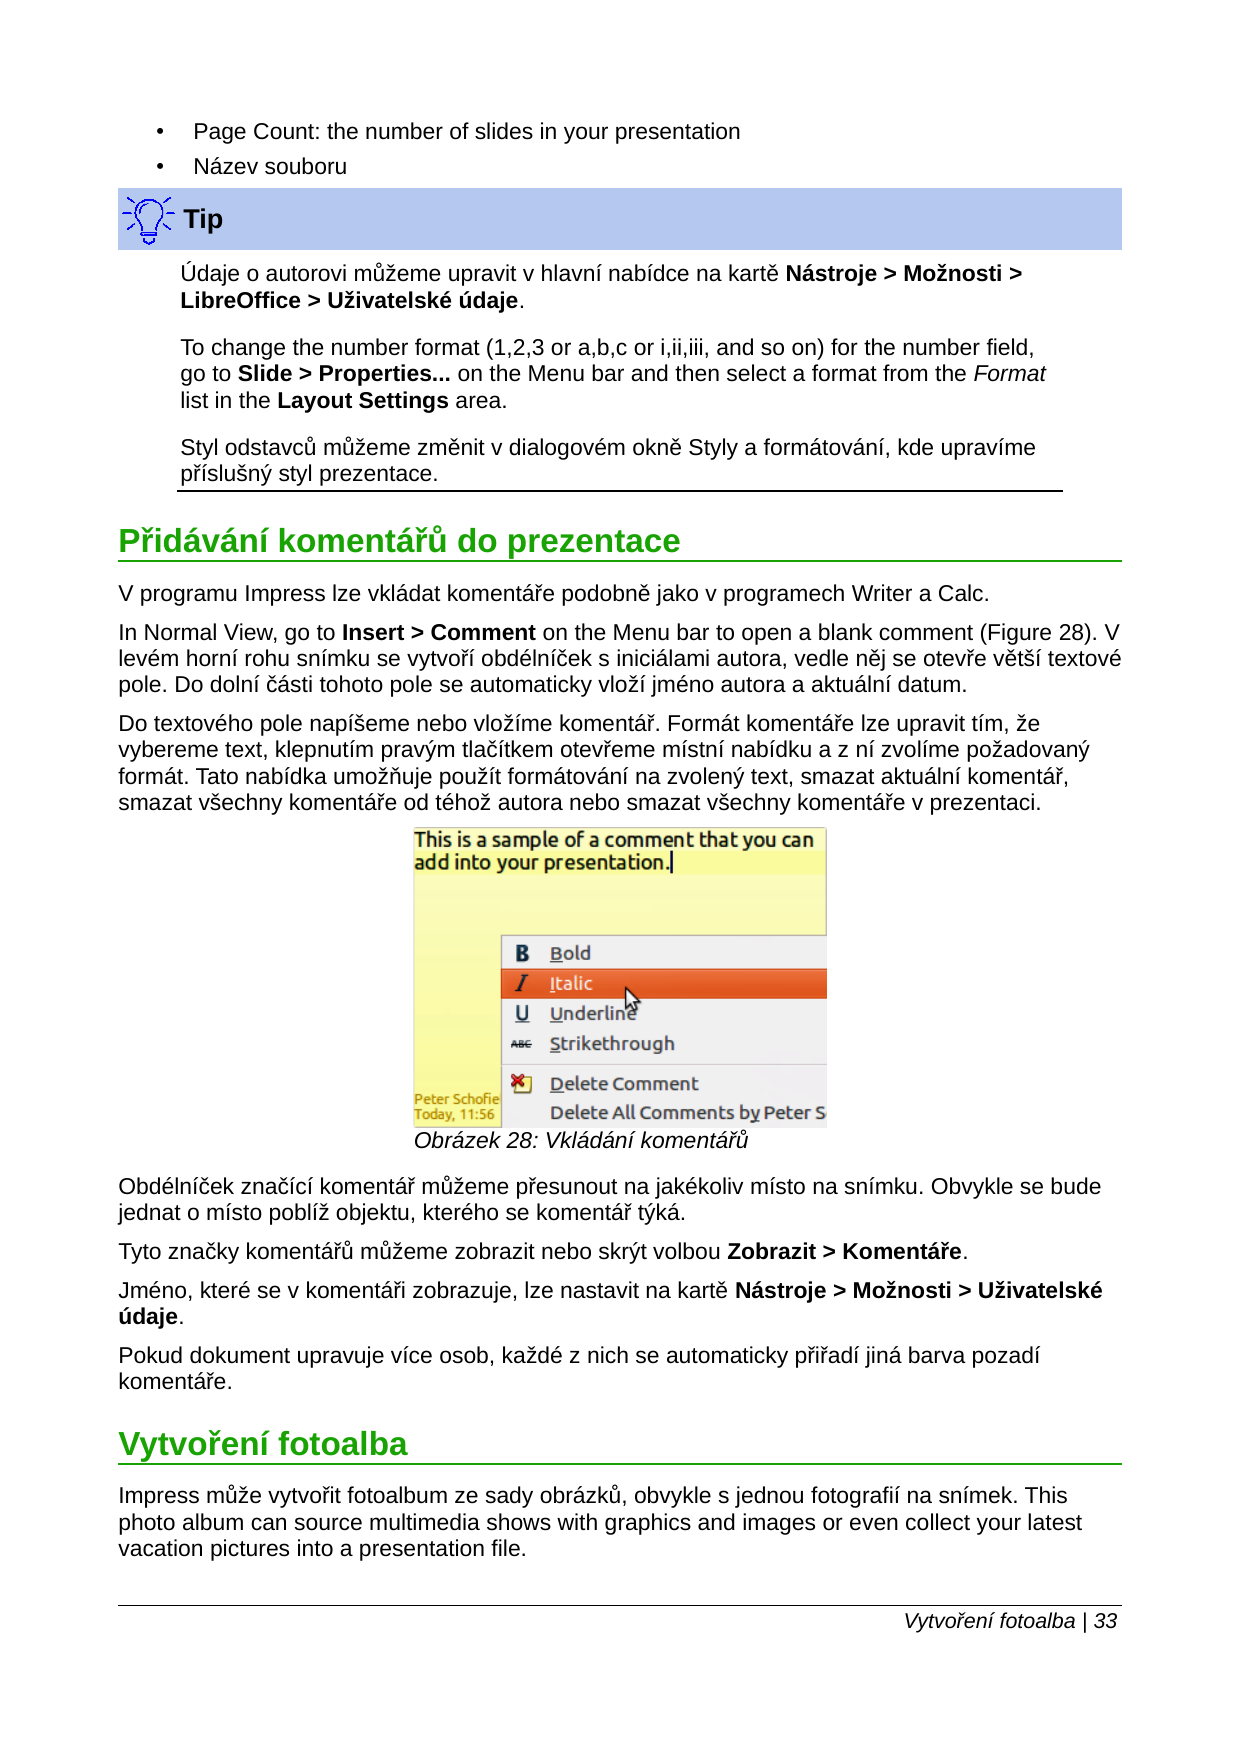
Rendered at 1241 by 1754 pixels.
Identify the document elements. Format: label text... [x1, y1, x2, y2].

picture [119, 189, 179, 249]
list Název souboru [156, 153, 1122, 180]
text To change the number format (1,2,3 or a,b,c or i,ii,iii, and so on) for the number field, go to Slide > Properties... on the Menu bar and then select a format from the Format list in the Layout Settings area. [177, 331, 1063, 413]
text Jméno, které se v komentáři zobrazuje, lze nastavit na kartě Nástroje > Možnosti > Uživatelské údaje. [118, 1277, 1122, 1329]
subtitle Vytvoření fotoalba [118, 1424, 1122, 1463]
text Pokud dokument upravuje více osob, každé z nich se automaticky přiřadí jiná barva pozadí komentáře. [118, 1342, 1122, 1395]
text In Normal View, go to Insert > Comment on the Menu bar to open a blank comment (Figure 28). V levém horní rohu snímku se vytvoří obdélníček s iniciálami autora, vedle něj se otevře větší textové pole. Do dolní části tohoto pole se automaticky vloží jméno autora a aktuální datum. [118, 618, 1122, 697]
list Page Count: the number of slides in your presentation [156, 118, 1122, 144]
text Styl odstavců můžeme změnit v dialogovém okně Styly a formátování, kde upravíme příslušný styl prezentace. [177, 431, 1063, 490]
text Impress může vytvořit fotoalbum ze sady obrázků, obvykle s jednou fotografií na snímek. This photo album can source multimedia shows with graphics and images or even collect your latest vacation pictures into a presentation file. [118, 1482, 1122, 1561]
text Údaje o autorovi můžeme upravit v hlavní nabídce na kartě Nástroje > Možnosti > LibreOffice > Uživatelské údaje. [177, 257, 1063, 313]
text Obdélníček značící komentář můžeme přesunout na jakékoliv místo na snímku. Obvykle se bude jednat o místo poblíž objektu, kterého se komentář týká. [118, 1173, 1122, 1225]
subtitle Tip [118, 188, 1122, 250]
subtitle Přidávání komentářů do prezentace [118, 521, 1122, 560]
text Do textového pole napíšeme nebo vložíme komentář. Formát komentáře lze upravit tím, že vybereme text, klepnutím pravým tlačítkem otevřeme místní nabídku a z ní zvolíme požadovaný formát. Tato nabídka umožňuje použít formátování na zvolený text, smazat aktuální komentář, smazat všechny komentáře od téhož autora nebo smazat všechny komentáře v prezentaci. [118, 710, 1122, 815]
text Tyto značky komentářů můžeme zobrazit nebo skrýt volbou Zobrazit > Komentáře. [118, 1238, 1122, 1264]
text V programu Impress lze vkládat komentáře podobně jako v programech Writer a Calc. [118, 579, 1122, 606]
picture [413, 827, 827, 1128]
text Obrázek 28: Vkládání komentářů [413, 1128, 827, 1154]
